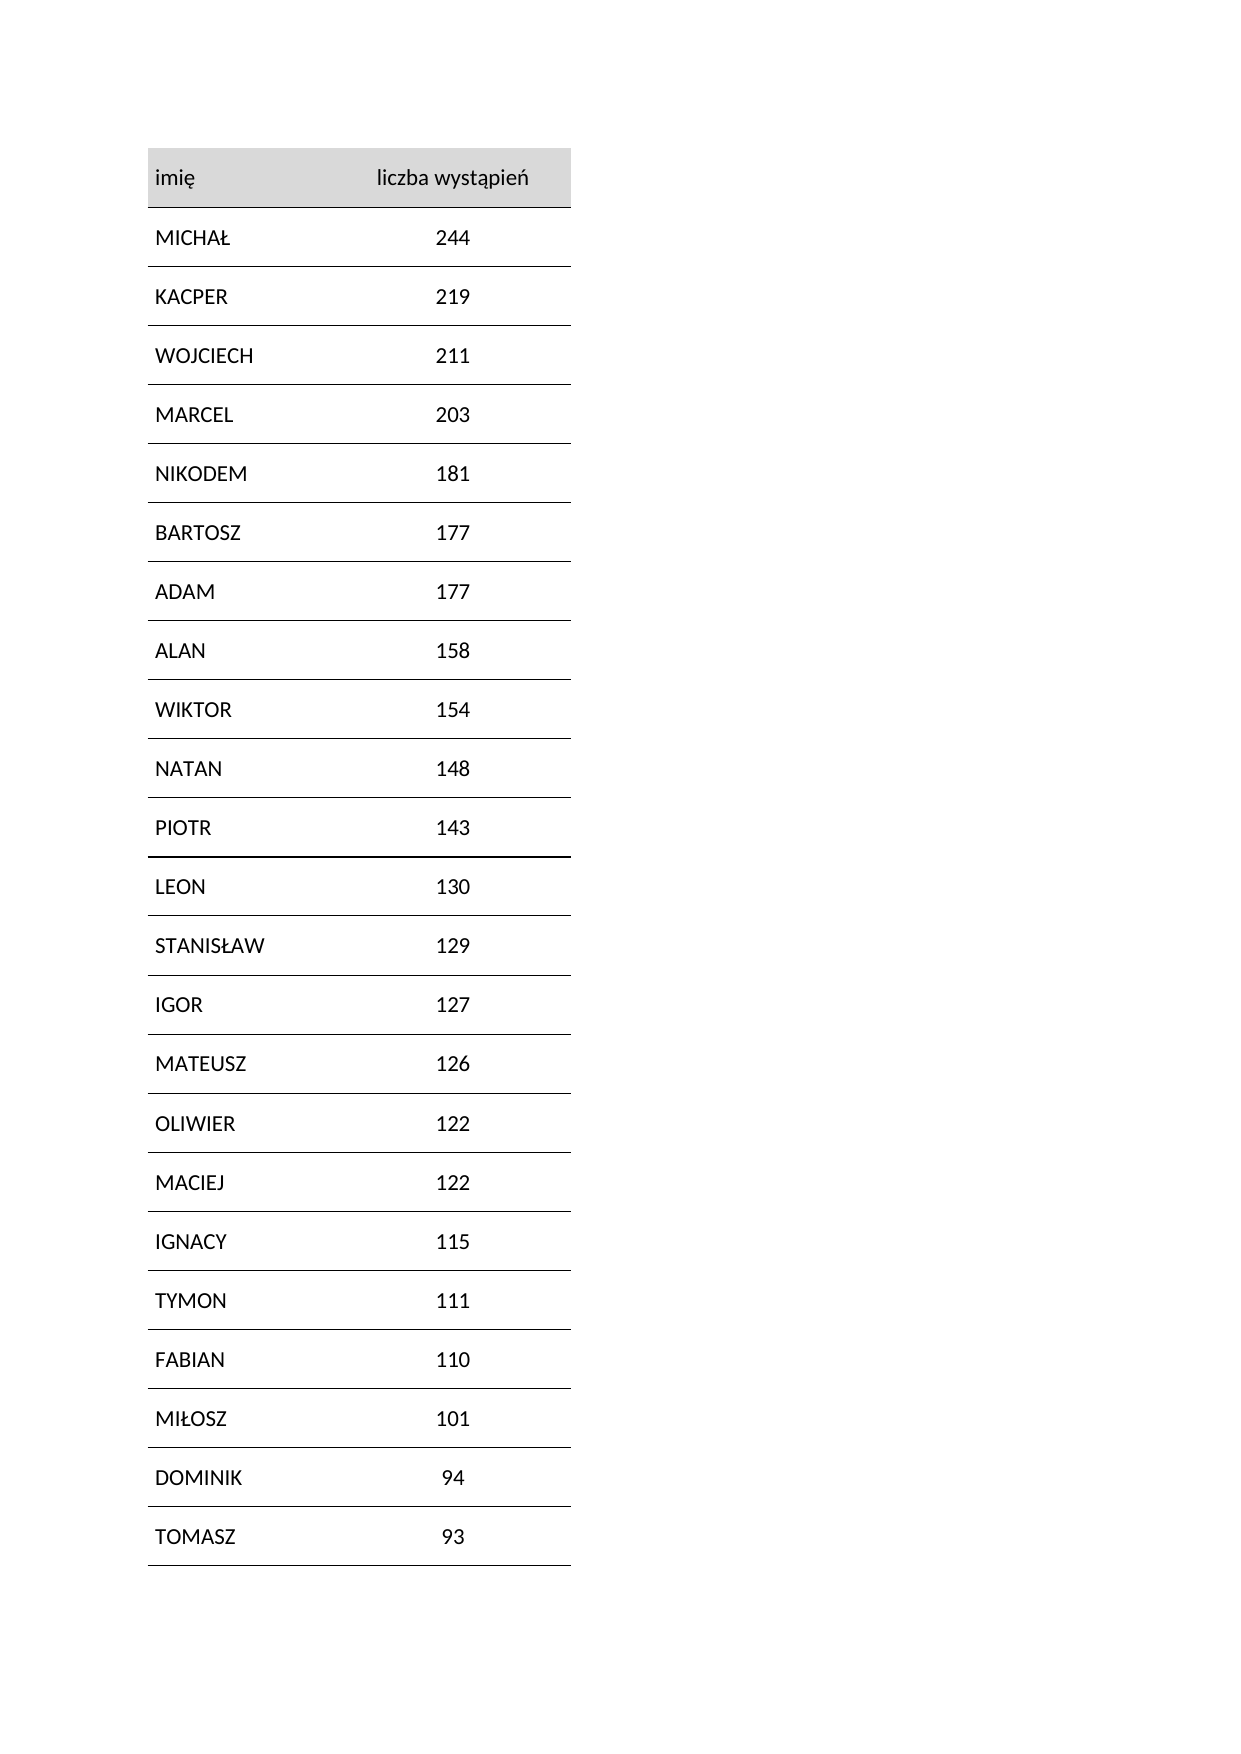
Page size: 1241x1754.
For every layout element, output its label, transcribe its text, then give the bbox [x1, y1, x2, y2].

table_cell 203 [335, 385, 571, 443]
table_cell WOJCIECH [148, 326, 335, 384]
table_cell 148 [335, 739, 571, 797]
table_cell KACPER [148, 267, 335, 325]
table_cell 122 [335, 1153, 571, 1211]
table_header liczba wystąpień [335, 148, 571, 207]
table_cell BARTOSZ [148, 503, 335, 561]
table_cell STANISŁAW [148, 916, 335, 974]
table_cell ADAM [148, 562, 335, 620]
table_cell 129 [335, 916, 571, 974]
table_cell TOMASZ [148, 1507, 335, 1565]
table_header imię [148, 148, 335, 207]
table_cell FABIAN [148, 1330, 335, 1388]
table_cell DOMINIK [148, 1448, 335, 1506]
table_cell 115 [335, 1212, 571, 1270]
table_cell 93 [335, 1507, 571, 1565]
table_cell 94 [335, 1448, 571, 1506]
table_cell 177 [335, 503, 571, 561]
table_cell NATAN [148, 739, 335, 797]
table_cell ALAN [148, 621, 335, 679]
table_cell TYMON [148, 1271, 335, 1329]
table_cell 177 [335, 562, 571, 620]
table_cell 143 [335, 798, 571, 856]
table_cell OLIWIER [148, 1094, 335, 1152]
table_cell 101 [335, 1389, 571, 1447]
table_cell NIKODEM [148, 444, 335, 502]
table_cell MACIEJ [148, 1153, 335, 1211]
table_cell 244 [335, 208, 571, 266]
table_cell 181 [335, 444, 571, 502]
table_cell 219 [335, 267, 571, 325]
table_cell IGOR [148, 976, 335, 1033]
table_cell 111 [335, 1271, 571, 1329]
table_cell WIKTOR [148, 680, 335, 738]
table_cell MIŁOSZ [148, 1389, 335, 1447]
table_cell 154 [335, 680, 571, 738]
table_cell 122 [335, 1094, 571, 1152]
table_cell 127 [335, 976, 571, 1033]
table_cell 211 [335, 326, 571, 384]
table_cell MARCEL [148, 385, 335, 443]
table_cell IGNACY [148, 1212, 335, 1270]
table_cell 130 [335, 858, 571, 915]
table_cell 158 [335, 621, 571, 679]
table_cell PIOTR [148, 798, 335, 856]
table_cell 126 [335, 1035, 571, 1093]
table_cell 110 [335, 1330, 571, 1388]
table_cell MICHAŁ [148, 208, 335, 266]
table_cell LEON [148, 858, 335, 915]
table_cell MATEUSZ [148, 1035, 335, 1093]
